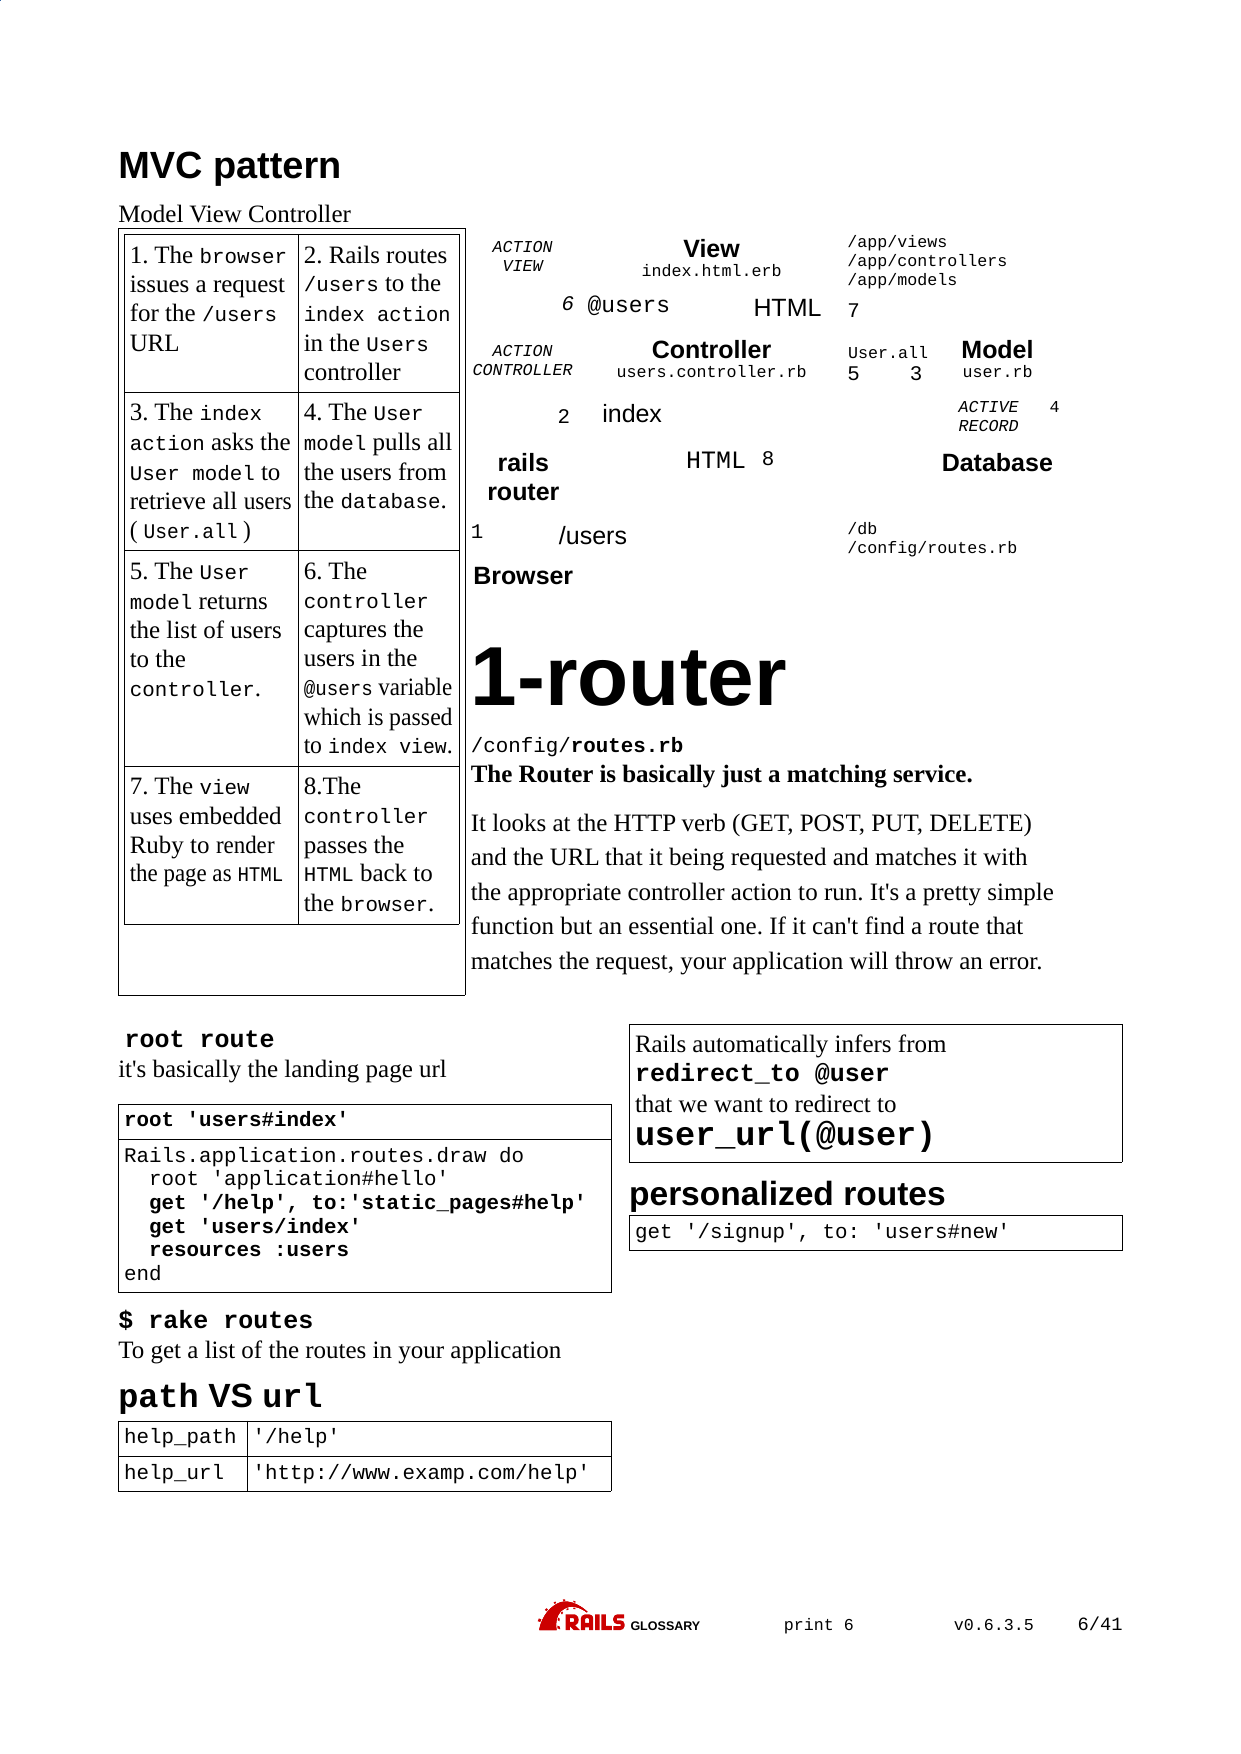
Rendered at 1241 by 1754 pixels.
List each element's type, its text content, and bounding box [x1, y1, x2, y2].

table_cell [634, 442, 676, 515]
table_cell 7. The view uses embedded Ruby to render the page as HTML [125, 767, 298, 923]
subtitle path VS url [118, 1376, 611, 1418]
table_cell 1-router /config/routes.rb The Router is basically just a matching service. It looks at the HTTP verb (GET, POST, PUT, DELETE) and the URL that it being requested and matches it with the appropriate controller action to run. It's a pretty simple function but an essential one. If it can't find a route that matches the request, your application will throw an error. [466, 596, 1060, 995]
table_cell 5. The User model returns the list of users to the controller. [125, 551, 298, 766]
text To get a list of the routes in your application [118, 1336, 611, 1364]
table_header [119, 229, 465, 995]
text Model View Controller [118, 199, 1122, 228]
table_cell /db /config/routes.rb [841, 515, 1060, 596]
table_cell [634, 555, 676, 596]
table_cell index [581, 393, 676, 442]
table_header get '/signup', to: 'users#new' [630, 1216, 1122, 1250]
text root route [118, 1024, 611, 1054]
table_cell 6. The controller captures the users in the @users variable which is passed to index view. [299, 551, 459, 766]
table_header 2. Rails routes /users to the index action in the Users controller [299, 235, 459, 392]
table_cell Model user.rb [935, 329, 1060, 393]
table_cell @users [581, 287, 676, 329]
table_cell help_url [119, 1457, 247, 1491]
table_cell [676, 393, 733, 442]
table_cell 1 [466, 515, 552, 555]
table_header View index.html.erb [581, 228, 841, 287]
subtitle personalized routes [629, 1173, 1122, 1212]
table_cell HTML [676, 442, 756, 515]
table_header root 'users#index' [119, 1105, 611, 1139]
table_cell 6 [466, 287, 581, 329]
table_cell [676, 287, 733, 329]
table_cell 4. The User model pulls all the users from the database. [299, 393, 459, 550]
table_header /app/views /app/controllers /app/models 7 [841, 228, 1060, 329]
table_cell [756, 515, 841, 555]
table_cell /users [552, 515, 634, 555]
table_cell [756, 555, 841, 596]
table_header Rails automatically infers from redirect_to @user that we want to redirect to user_url(@user) [630, 1025, 1122, 1162]
table_cell [733, 555, 756, 596]
subtitle $ rake routes [118, 1307, 611, 1336]
table_cell [676, 515, 733, 555]
table_cell ACTIVE RECORD [935, 393, 1044, 442]
table_cell Database [935, 442, 1060, 515]
table_cell [581, 555, 634, 596]
table_cell 'http://www.examp.com/help' [248, 1457, 611, 1491]
text it's basically the landing page url [118, 1054, 611, 1083]
table_cell rails router [466, 442, 581, 515]
table_header '/help' [248, 1422, 611, 1456]
table_cell HTML [733, 287, 841, 329]
table_cell 4 [1044, 393, 1060, 442]
table_cell 2 [552, 393, 581, 442]
table_header ACTION VIEW [466, 228, 581, 287]
table_cell [733, 515, 756, 555]
table_cell User.all 5 3 [841, 329, 934, 393]
table_cell [581, 442, 634, 515]
table_cell [756, 393, 934, 442]
table_cell [676, 555, 733, 596]
table_cell Browser [466, 555, 581, 596]
table_cell ACTION CONTROLLER [466, 329, 581, 393]
table_cell Controller users.controller.rb [581, 329, 841, 393]
table_cell Rails.application.routes.draw do root 'application#hello' get '/help', to:'static_pages#help' get 'users/index' resources :users end [119, 1140, 611, 1292]
table_cell [733, 393, 756, 442]
table_cell [634, 515, 676, 555]
table_header 1. The browser issues a request for the /users URL [125, 235, 298, 392]
table_cell 8 [756, 442, 934, 515]
table_cell 8.The controller passes the HTML back to the browser. [299, 767, 459, 923]
table_header help_path [119, 1422, 247, 1456]
table_cell 3. The index action asks the User model to retrieve all users ( User.all ) [125, 393, 298, 550]
subtitle MVC pattern [118, 143, 611, 187]
table_cell [466, 393, 552, 442]
